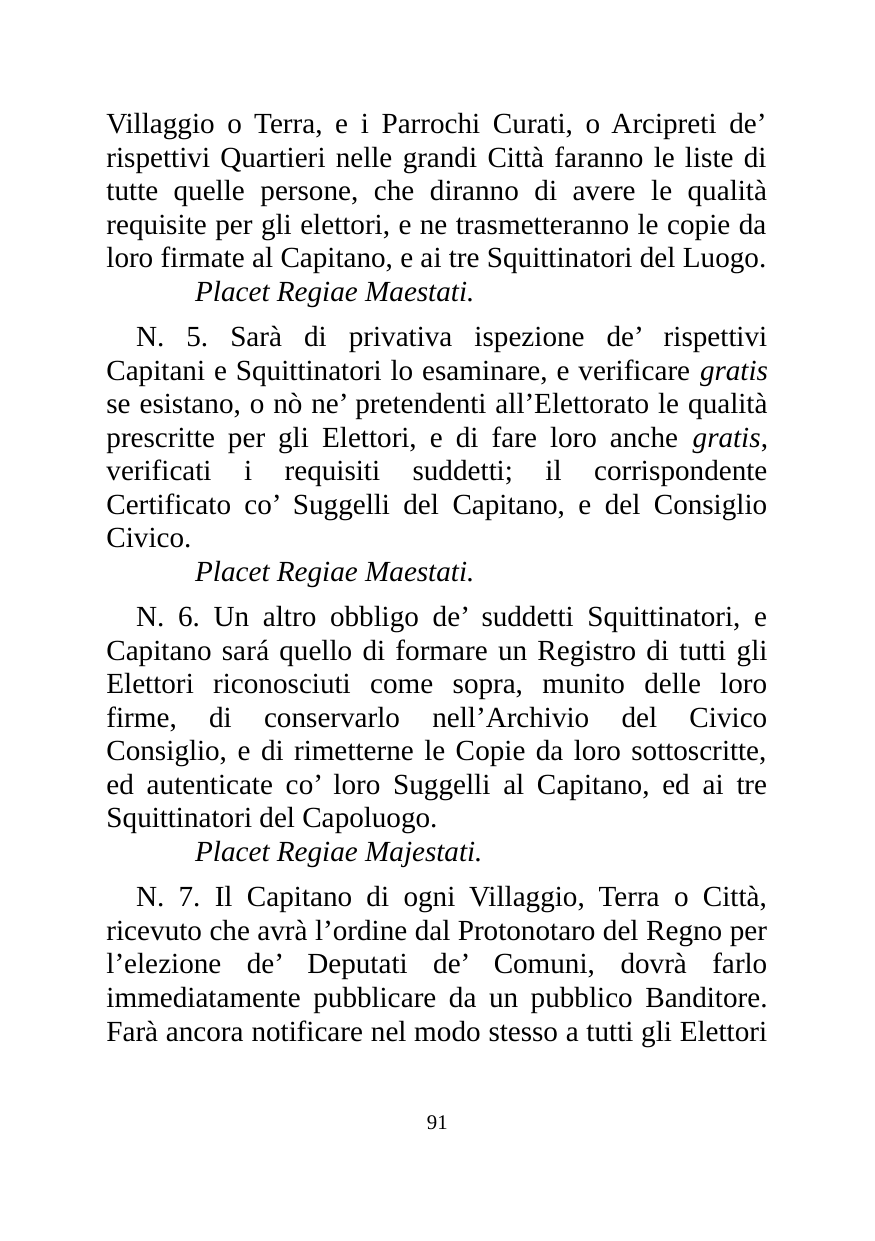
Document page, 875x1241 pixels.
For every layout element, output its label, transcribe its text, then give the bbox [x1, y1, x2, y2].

text Placet Regiae Maestati. [195, 554, 768, 588]
text N. 6. Un altro obbligo de’ suddetti Squittinatori, e Capitano sará quello di formare un Registro di tutti gli Elettori riconosciuti come sopra, munito delle loro firme, di conservarlo nell’Archivio del Civico Consiglio, e di rimetterne le Copie da loro sottoscritte, ed autenticate co’ loro Suggelli al Capitano, ed ai tre Squittinatori del Capoluogo. [106, 599, 768, 834]
text N. 5. Sarà di privativa ispezione de’ rispettivi Capitani e Squittinatori lo esaminare, e verificare gratis se esistano, o nò ne’ pretendenti all’Elettorato le qualità prescritte per gli Elettori, e di fare loro anche gratis, verificati i requisiti suddetti; il corrispondente Certificato co’ Suggelli del Capitano, e del Consiglio Civico. [106, 319, 768, 554]
text N. 7. Il Capitano di ogni Villaggio, Terra o Città, ricevuto che avrà l’ordine dal Protonotaro del Regno per l’elezione de’ Deputati de’ Comuni, dovrà farlo immediatamente pubblicare da un pubblico Banditore. Farà ancora notificare nel modo stesso a tutti gli Elettori [106, 879, 768, 1047]
text Placet Regiae Majestati. [195, 834, 768, 868]
text Villaggio o Terra, e i Parrochi Curati, o Arcipreti de’ rispettivi Quartieri nelle grandi Città faranno le liste di tutte quelle persone, che diranno di avere le qualità requisite per gli elettori, e ne trasmetteranno le copie da loro firmate al Capitano, e ai tre Squittinatori del Luogo. [106, 106, 768, 274]
text Placet Regiae Maestati. [195, 274, 768, 307]
